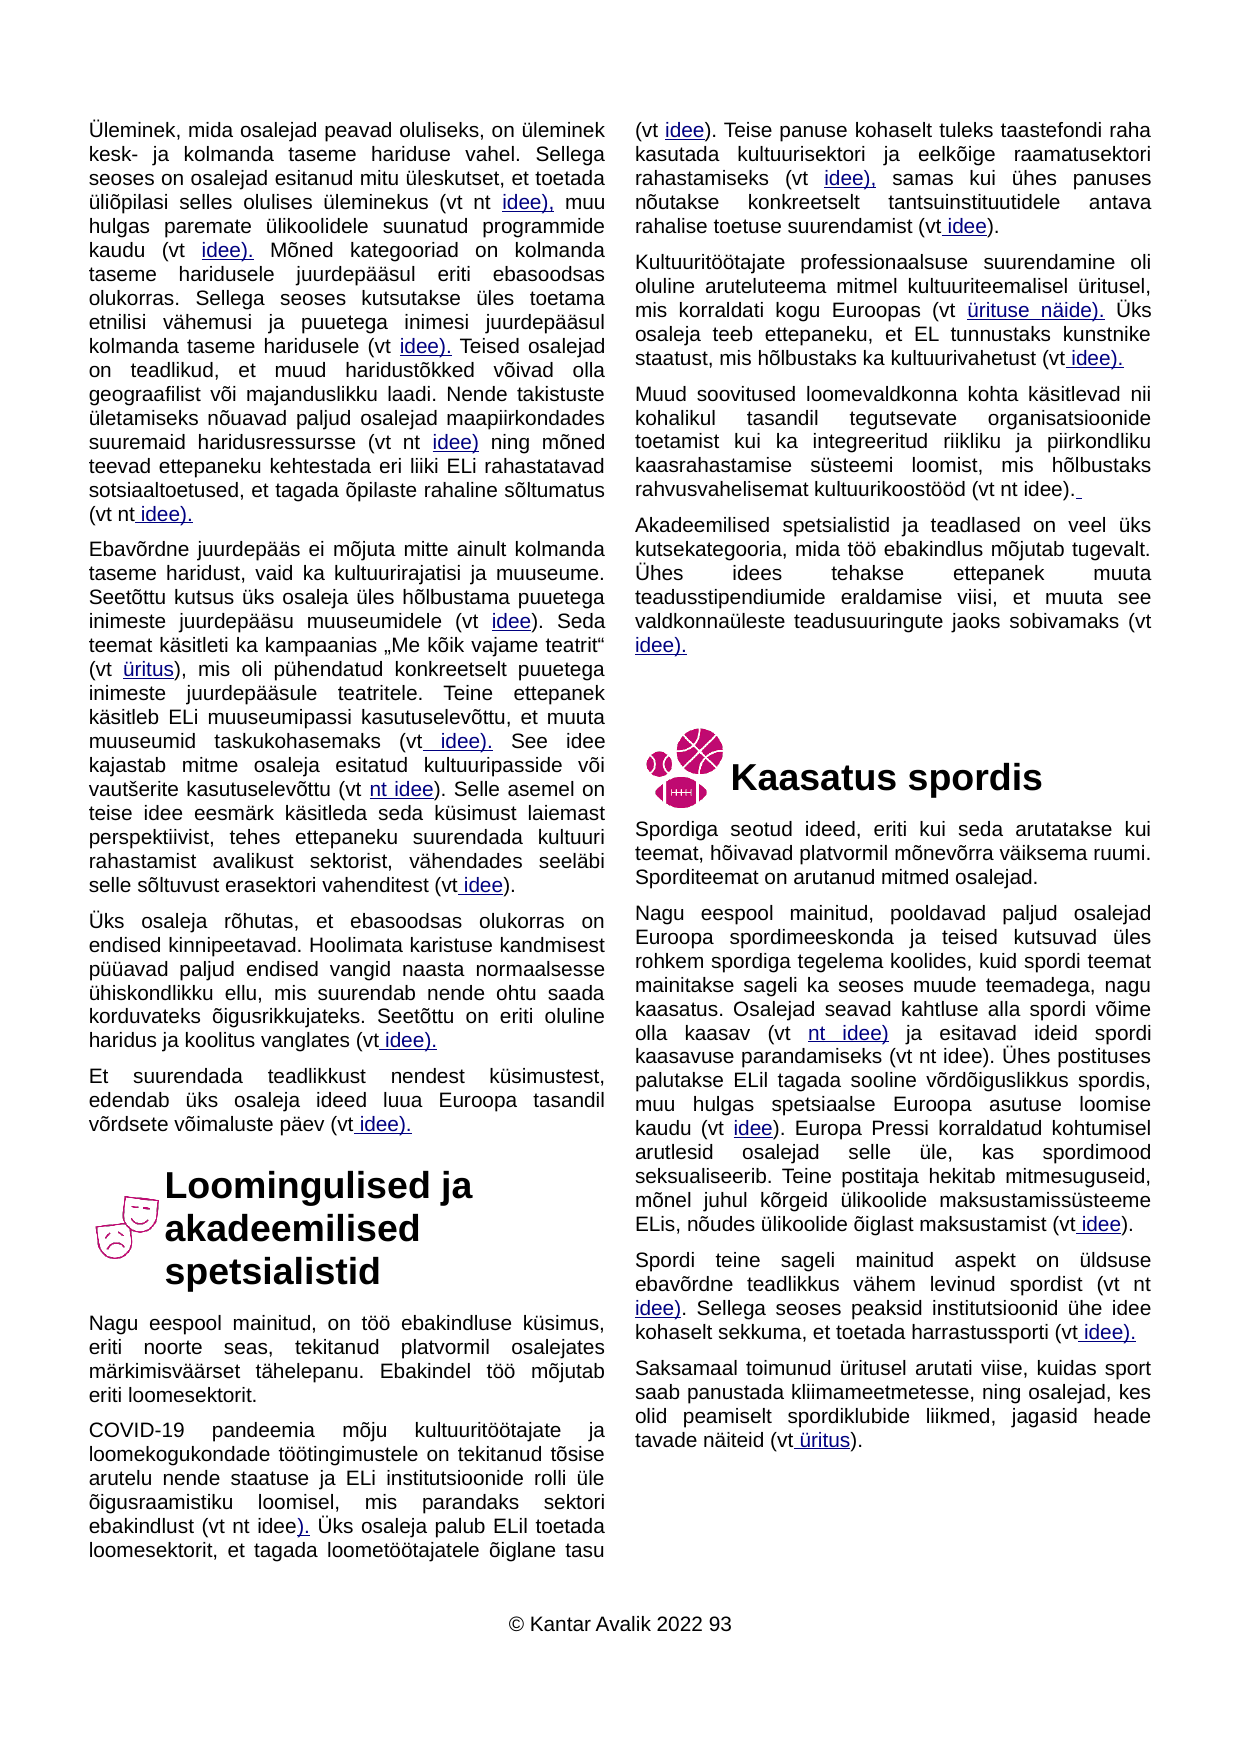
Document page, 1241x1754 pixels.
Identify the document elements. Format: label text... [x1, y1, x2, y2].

text Et suurendada teadlikkust nendest küsimustest, edendab üks osaleja ideed luua Euroopa tasandil võrdsete võimaluste päev (vt idee). [88, 1064, 605, 1136]
text Muud soovitused loomevaldkonna kohta käsitlevad nii kohalikul tasandil tegutsevate organisatsioonide toetamist kui ka integreeritud riikliku ja piirkondliku kaasrahastamise süsteemi loomist, mis hõlbustaks rahvusvahelisemat kultuurikoostööd (vt nt idee). [635, 381, 1152, 501]
text Spordi teine sageli mainitud aspekt on üldsuse ebavõrdne teadlikkus vähem levinud spordist (vt nt idee). Sellega seoses peaksid institutsioonid ühe idee kohaselt sekkuma, et toetada harrastussporti (vt idee). [635, 1248, 1152, 1344]
picture [638, 722, 731, 814]
text (vt idee). Teise panuse kohaselt tuleks taastefondi raha kasutada kultuurisektori ja eelkõige raamatusektori rahastamiseks (vt idee), samas kui ühes panuses nõutakse konkreetselt tantsuinstituutidele antava rahalise toetuse suurendamist (vt idee). [635, 118, 1152, 238]
text Akadeemilised spetsialistid ja teadlased on veel üks kutsekategooria, mida töö ebakindlus mõjutab tugevalt. Ühes idees tehakse ettepanek muuta teadusstipendiumide eraldamise viisi, et muuta see valdkonnaüleste teadusuuringute jaoks sobivamaks (vt idee). [635, 513, 1152, 657]
text Nagu eespool mainitud, on töö ebakindluse küsimus, eriti noorte seas, tekitanud platvormil osalejates märkimisväärset tähelepanu. Ebakindel töö mõjutab eriti loomesektorit. [88, 1311, 605, 1406]
text Kultuuritöötajate professionaalsuse suurendamine oli oluline aruteluteema mitmel kultuuriteemalisel üritusel, mis korraldati kogu Euroopas (vt ürituse näide). Üks osaleja teeb ettepaneku, et EL tunnustaks kunstnike staatust, mis hõlbustaks ka kultuurivahetust (vt idee). [635, 250, 1152, 369]
text Üleminek, mida osalejad peavad oluliseks, on üleminek kesk- ja kolmanda taseme hariduse vahel. Sellega seoses on osalejad esitanud mitu üleskutset, et toetada üliõpilasi selles olulises üleminekus (vt nt idee), muu hulgas paremate ülikoolidele suunatud programmide kaudu (vt idee). Mõned kategooriad on kolmanda taseme haridusele juurdepääsul eriti ebasoodsas olukorras. Sellega seoses kutsutakse üles toetama etnilisi vähemusi ja puuetega inimesi juurdepääsul kolmanda taseme haridusele (vt idee). Teised osalejad on teadlikud, et muud haridustõkked võivad olla geograafilist või majanduslikku laadi. Nende takistuste ületamiseks nõuavad paljud osalejad maapiirkondades suuremaid haridusressursse (vt nt idee) ning mõned teevad ettepaneku kehtestada eri liiki ELi rahastatavad sotsiaaltoetused, et tagada õpilaste rahaline sõltumatus (vt nt idee). [88, 118, 605, 525]
text COVID-19 pandeemia mõju kultuuritöötajate ja loomekogukondade töötingimustele on tekitanud tõsise arutelu nende staatuse ja ELi institutsioonide rolli üle õigusraamistiku loomisel, mis parandaks sektori ebakindlust (vt nt idee). Üks osaleja palub ELil toetada loomesektorit, et tagada loometöötajatele õiglane tasu [88, 1418, 605, 1562]
subtitle Loomingulised ja akadeemilised spetsialistid [88, 1163, 605, 1292]
text Üks osaleja rõhutas, et ebasoodsas olukorras on endised kinnipeetavad. Hoolimata karistuse kandmisest püüavad paljud endised vangid naasta normaalsesse ühiskondlikku ellu, mis suurendab nende ohtu saada korduvateks õigusrikkujateks. Seetõttu on eriti oluline haridus ja koolitus vanglates (vt idee). [88, 908, 605, 1052]
text Nagu eespool mainitud, pooldavad paljud osalejad Euroopa spordimeeskonda ja teised kutsuvad üles rohkem spordiga tegelema koolides, kuid spordi teemat mainitakse sageli ka seoses muude teemadega, nagu kaasatus. Osalejad seavad kahtluse alla spordi võime olla kaasav (vt nt idee) ja esitavad ideid spordi kaasavuse parandamiseks (vt nt idee). Ühes postituses palutakse ELil tagada sooline võrdõiguslikkus spordis, muu hulgas spetsiaalse Euroopa asutuse loomise kaudu (vt idee). Europa Pressi korraldatud kohtumisel arutlesid osalejad selle üle, kas spordimood seksualiseerib. Teine postitaja hekitab mitmesuguseid, mõnel juhul kõrgeid ülikoolide maksustamissüsteeme ELis, nõudes ülikoolide õiglast maksustamist (vt idee). [635, 901, 1152, 1236]
subtitle Kaasatus spordis [731, 755, 1152, 798]
text Ebavõrdne juurdepääs ei mõjuta mitte ainult kolmanda taseme haridust, vaid ka kultuurirajatisi ja muuseume. Seetõttu kutsus üks osaleja üles hõlbustama puuetega inimeste juurdepääsu muuseumidele (vt idee). Seda teemat käsitleti ka kampaanias „Me kõik vajame teatrit“ (vt üritus), mis oli pühendatud konkreetselt puuetega inimeste juurdepääsule teatritele. Teine ettepanek käsitleb ELi muuseumipassi kasutuselevõttu, et muuta muuseumid taskukohasemaks (vt idee). See idee kajastab mitme osaleja esitatud kultuuripasside või vautšerite kasutuselevõttu (vt nt idee). Selle asemel on teise idee eesmärk käsitleda seda küsimust laiemast perspektiivist, tehes ettepaneku suurendada kultuuri rahastamist avalikust sektorist, vähendades seeläbi selle sõltuvust erasektori vahenditest (vt idee). [88, 537, 605, 897]
picture [89, 1189, 165, 1265]
text Spordiga seotud ideed, eriti kui seda arutatakse kui teemat, hõivavad platvormil mõnevõrra väiksema ruumi. Sporditeemat on arutanud mitmed osalejad. [635, 817, 1152, 889]
text Saksamaal toimunud üritusel arutati viise, kuidas sport saab panustada kliimameetmetesse, ning osalejad, kes olid peamiselt spordiklubide liikmed, jagasid heade tavade näiteid (vt üritus). [635, 1356, 1152, 1451]
